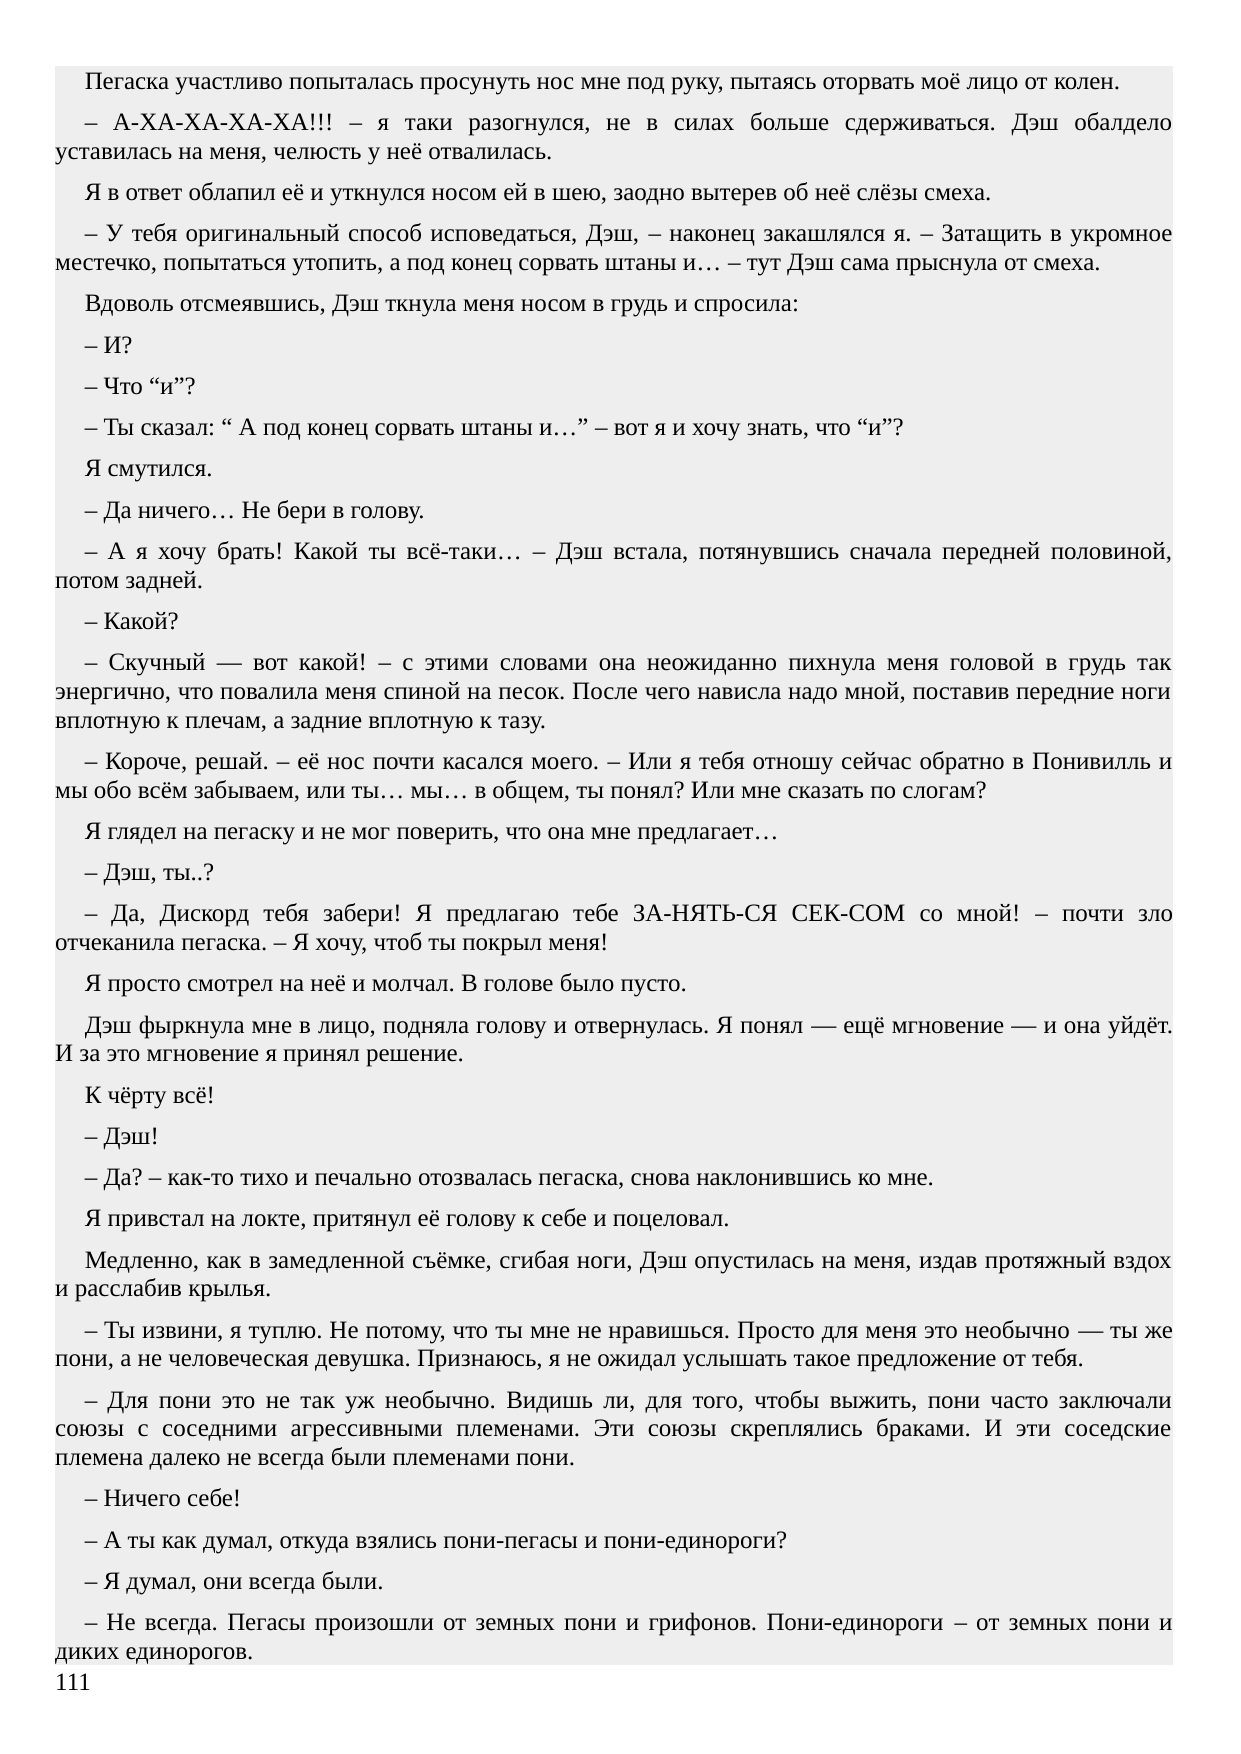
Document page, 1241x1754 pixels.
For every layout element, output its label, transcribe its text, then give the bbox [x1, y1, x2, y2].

text – Ничего себе! [55, 1483, 1173, 1512]
text – Да? – как-то тихо и печально отозвалась пегаска, снова наклонившись ко мне. [55, 1162, 1173, 1191]
text – Короче, решай. – её нос почти касался моего. – Или я тебя отношу сейчас обратно в Понивилль и мы обо всём забываем, или ты… мы… в общем, ты понял? Или мне сказать по слогам? [55, 746, 1173, 803]
text – Да, Дискорд тебя забери! Я предлагаю тебе ЗА-НЯТЬ-СЯ СЕК-СОМ со мной! – почти зло отчеканила пегаска. – Я хочу, чтоб ты покрыл меня! [55, 898, 1173, 956]
text – У тебя оригинальный способ исповедаться, Дэш, – наконец закашлялся я. – Затащить в укромное местечко, попытаться утопить, а под конец сорвать штаны и… – тут Дэш сама прыснула от смеха. [55, 218, 1173, 276]
text – Я думал, они всегда были. [55, 1566, 1173, 1595]
text Я глядел на пегаску и не мог поверить, что она мне предлагает… [55, 816, 1173, 845]
text Пегаска участливо попыталась просунуть нос мне под руку, пытаясь оторвать моё лицо от колен. [55, 66, 1173, 95]
text – И? [55, 330, 1173, 358]
text – Да ничего… Не бери в голову. [55, 495, 1173, 523]
text – Дэш! [55, 1121, 1173, 1150]
text Вдоволь отсмеявшись, Дэш ткнула меня носом в грудь и спросила: [55, 288, 1173, 317]
text – А я хочу брать! Какой ты всё-таки… – Дэш встала, потянувшись сначала передней половиной, потом задней. [55, 536, 1173, 593]
text Я в ответ облапил её и уткнулся носом ей в шею, заодно вытерев об неё слёзы смеха. [55, 177, 1173, 206]
text К чёрту всё! [55, 1080, 1173, 1108]
text – Для пони это не так уж необычно. Видишь ли, для того, чтобы выжить, пони часто заключали союзы с соседними агрессивными племенами. Эти союзы скреплялись браками. И эти соседские племена далеко не всегда были племенами пони. [55, 1385, 1173, 1471]
text – А-ХА-ХА-ХА-ХА!!! – я таки разогнулся, не в силах больше сдерживаться. Дэш обалдело уставилась на меня, челюсть у неё отвалилась. [55, 107, 1173, 165]
text – А ты как думал, откуда взялись пони-пегасы и пони-единороги? [55, 1525, 1173, 1553]
text – Ты сказал: “ А под конец сорвать штаны и…” – вот я и хочу знать, что “и”? [55, 412, 1173, 441]
text Я привстал на локте, притянул её голову к себе и поцеловал. [55, 1203, 1173, 1232]
text Я просто смотрел на неё и молчал. В голове было пусто. [55, 968, 1173, 997]
text – Не всегда. Пегасы произошли от земных пони и грифонов. Пони-единороги – от земных пони и диких единорогов. [55, 1607, 1173, 1665]
text – Ты извини, я туплю. Не потому, что ты мне не нравишься. Просто для меня это необычно — ты же пони, а не человеческая девушка. Признаюсь, я не ожидал услышать такое предложение от тебя. [55, 1315, 1173, 1372]
text – Какой? [55, 606, 1173, 635]
text – Что “и”? [55, 371, 1173, 400]
text – Скучный — вот какой! – с этими словами она неожиданно пихнула меня головой в грудь так энергично, что повалила меня спиной на песок. После чего нависла надо мной, поставив передние ноги вплотную к плечам, а задние вплотную к тазу. [55, 647, 1173, 733]
text Медленно, как в замедленной съёмке, сгибая ноги, Дэш опустилась на меня, издав протяжный вздох и расслабив крылья. [55, 1245, 1173, 1302]
text Дэш фыркнула мне в лицо, подняла голову и отвернулась. Я понял — ещё мгновение — и она уйдёт. И за это мгновение я принял решение. [55, 1010, 1173, 1067]
text – Дэш, ты..? [55, 857, 1173, 886]
text Я смутился. [55, 453, 1173, 482]
